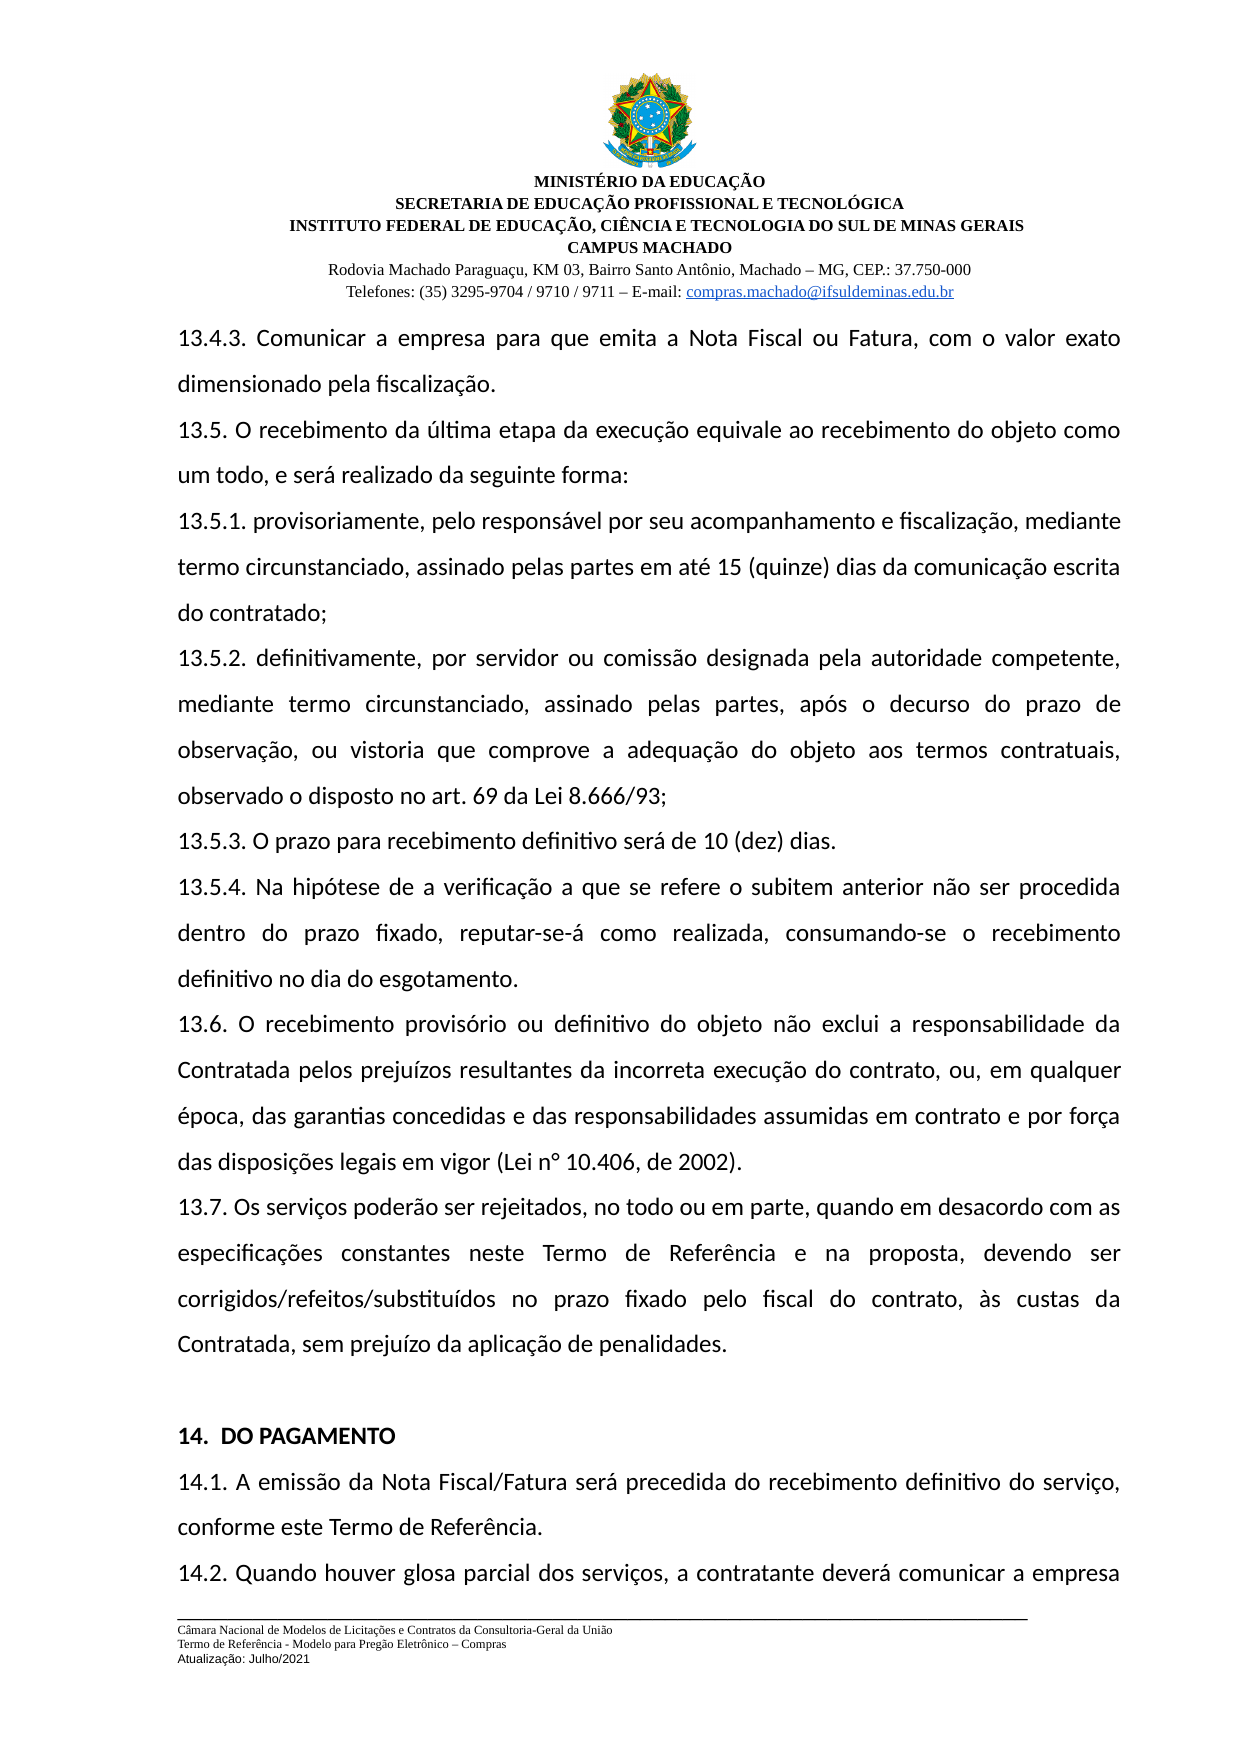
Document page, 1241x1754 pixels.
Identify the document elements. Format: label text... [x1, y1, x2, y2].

text 13.5. O recebimento da última etapa da execução equivale ao recebimento do objeto como um todo, e será realizado da seguinte forma: [177, 414, 1122, 490]
text 13.4.3. Comunicar a empresa para que emita a Nota Fiscal ou Fatura, com o valor exato dimensionado pela fiscalização. [177, 322, 1122, 399]
text 13.6. O recebimento provisório ou definitivo do objeto não exclui a responsabilidade da Contratada pelos prejuízos resultantes da incorreta execução do contrato, ou, em qualquer época, das garantias concedidas e das responsabilidades assumidas em contrato e por força das disposições legais em vigor (Lei n° 10.406, de 2002). [177, 1008, 1122, 1176]
picture [643, 163, 658, 168]
text 13.5.4. Na hipótese de a verificação a que se refere o subitem anterior não ser procedida dentro do prazo fixado, reputar-se-á como realizada, consumando-se o recebimento definitivo no dia do esgotamento. [177, 871, 1122, 993]
text 14.1. A emissão da Nota Fiscal/Fatura será precedida do recebimento definitivo do serviço, conforme este Termo de Referência. [177, 1466, 1122, 1542]
text 14. DO PAGAMENTO [177, 1420, 1122, 1451]
text 13.7. Os serviços poderão ser rejeitados, no todo ou em parte, quando em desacordo com as especificações constantes neste Termo de Referência e na proposta, devendo ser corrigidos/refeitos/substituídos no prazo fixado pelo fiscal do contrato, às custas da Contratada, sem prejuízo da aplicação de penalidades. [177, 1191, 1122, 1359]
text 13.5.2. definitivamente, por servidor ou comissão designada pela autoridade competente, mediante termo circunstanciado, assinado pelas partes, após o decurso do prazo de observação, ou vistoria que comprove a adequação do objeto aos termos contratuais, observado o disposto no art. 69 da Lei 8.666/93; [177, 643, 1122, 810]
picture [603, 73, 697, 168]
text 13.5.3. O prazo para recebimento definitivo será de 10 (dez) dias. [177, 826, 1122, 856]
text 13.5.1. provisoriamente, pelo responsável por seu acompanhamento e fiscalização, mediante termo circunstanciado, assinado pelas partes em até 15 (quinze) dias da comunicação escrita do contratado; [177, 505, 1122, 627]
picture [669, 149, 680, 155]
text 14.2. Quando houver glosa parcial dos serviços, a contratante deverá comunicar a empresa [177, 1557, 1122, 1588]
